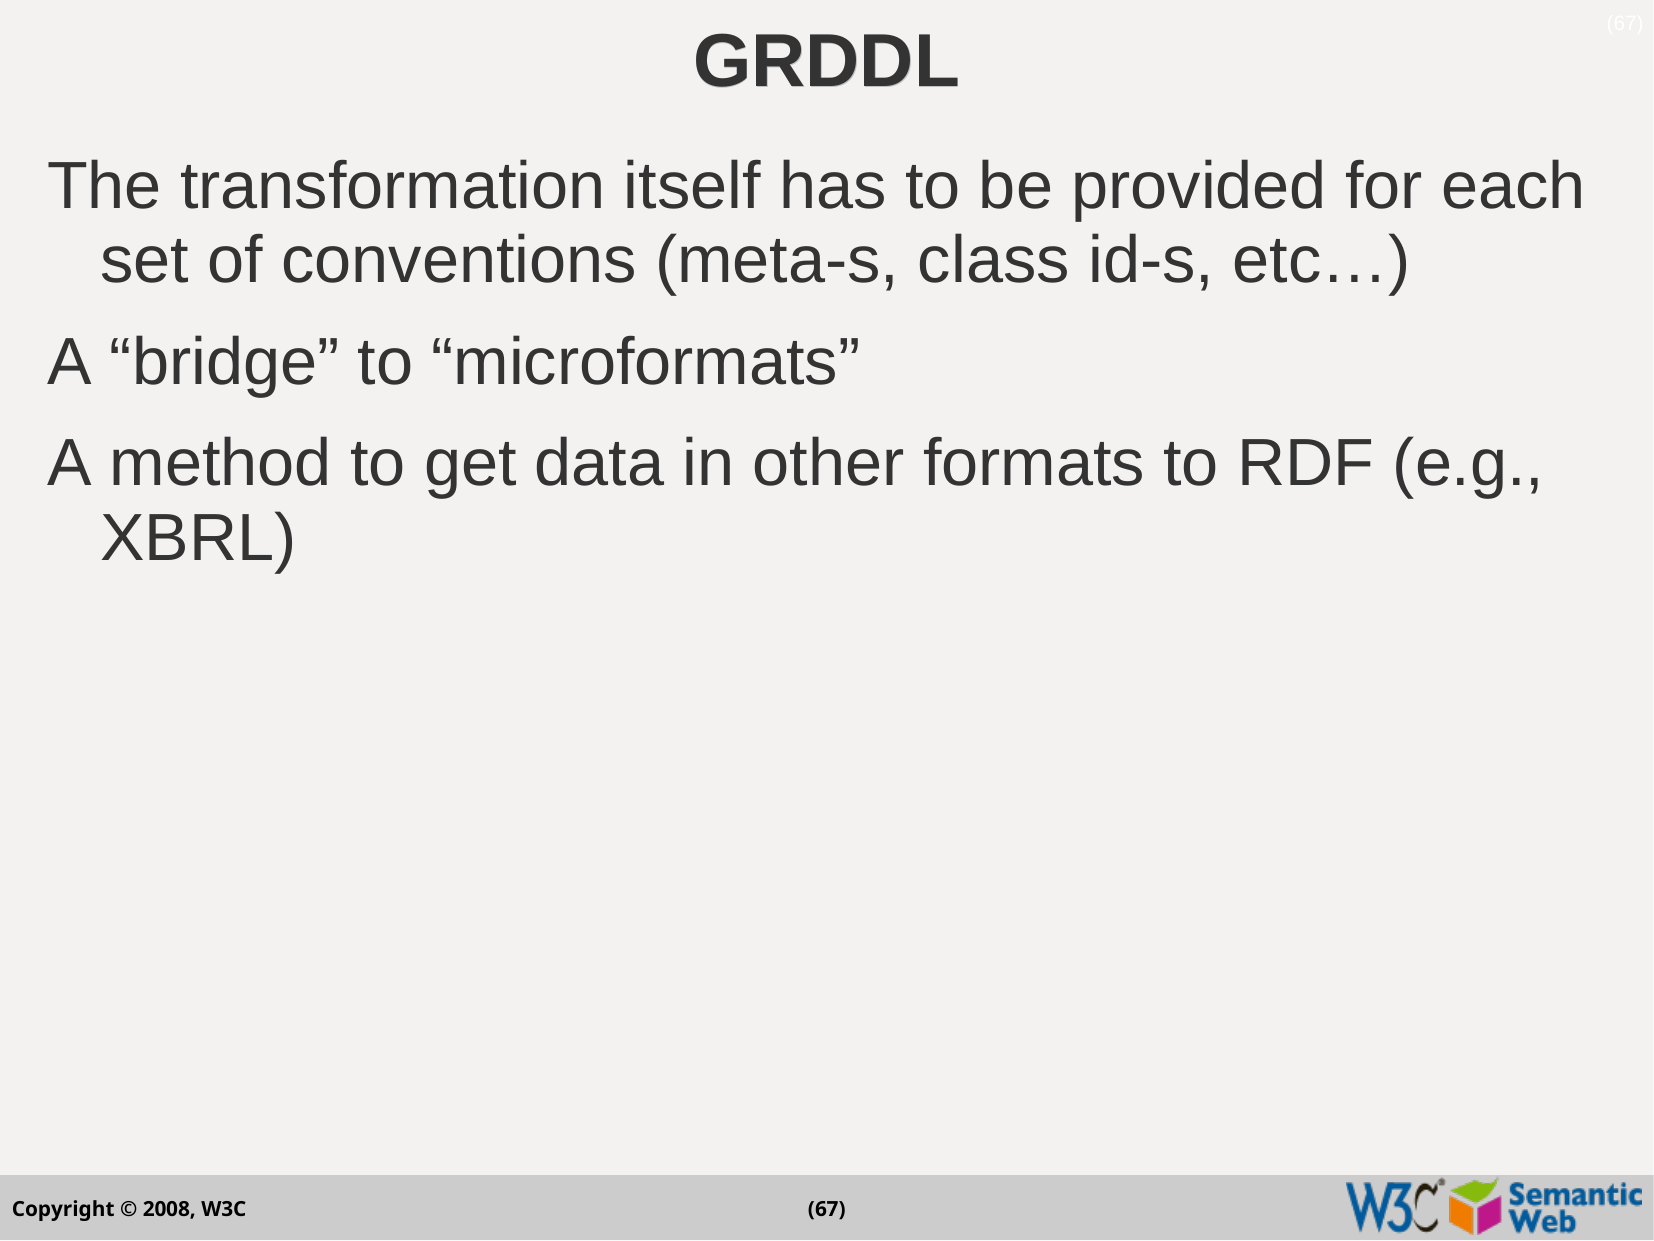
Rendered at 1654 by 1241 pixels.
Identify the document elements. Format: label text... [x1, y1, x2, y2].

picture [1346, 1175, 1642, 1235]
title GRDDL [0, 0, 1654, 119]
list The transformation itself has to be provided for each set of conventions (meta-s, class id-s, etc…) A “bridge” to “microformats” A method to get data in other formats to RDF (e.g., XBRL) [29, 147, 1624, 1134]
